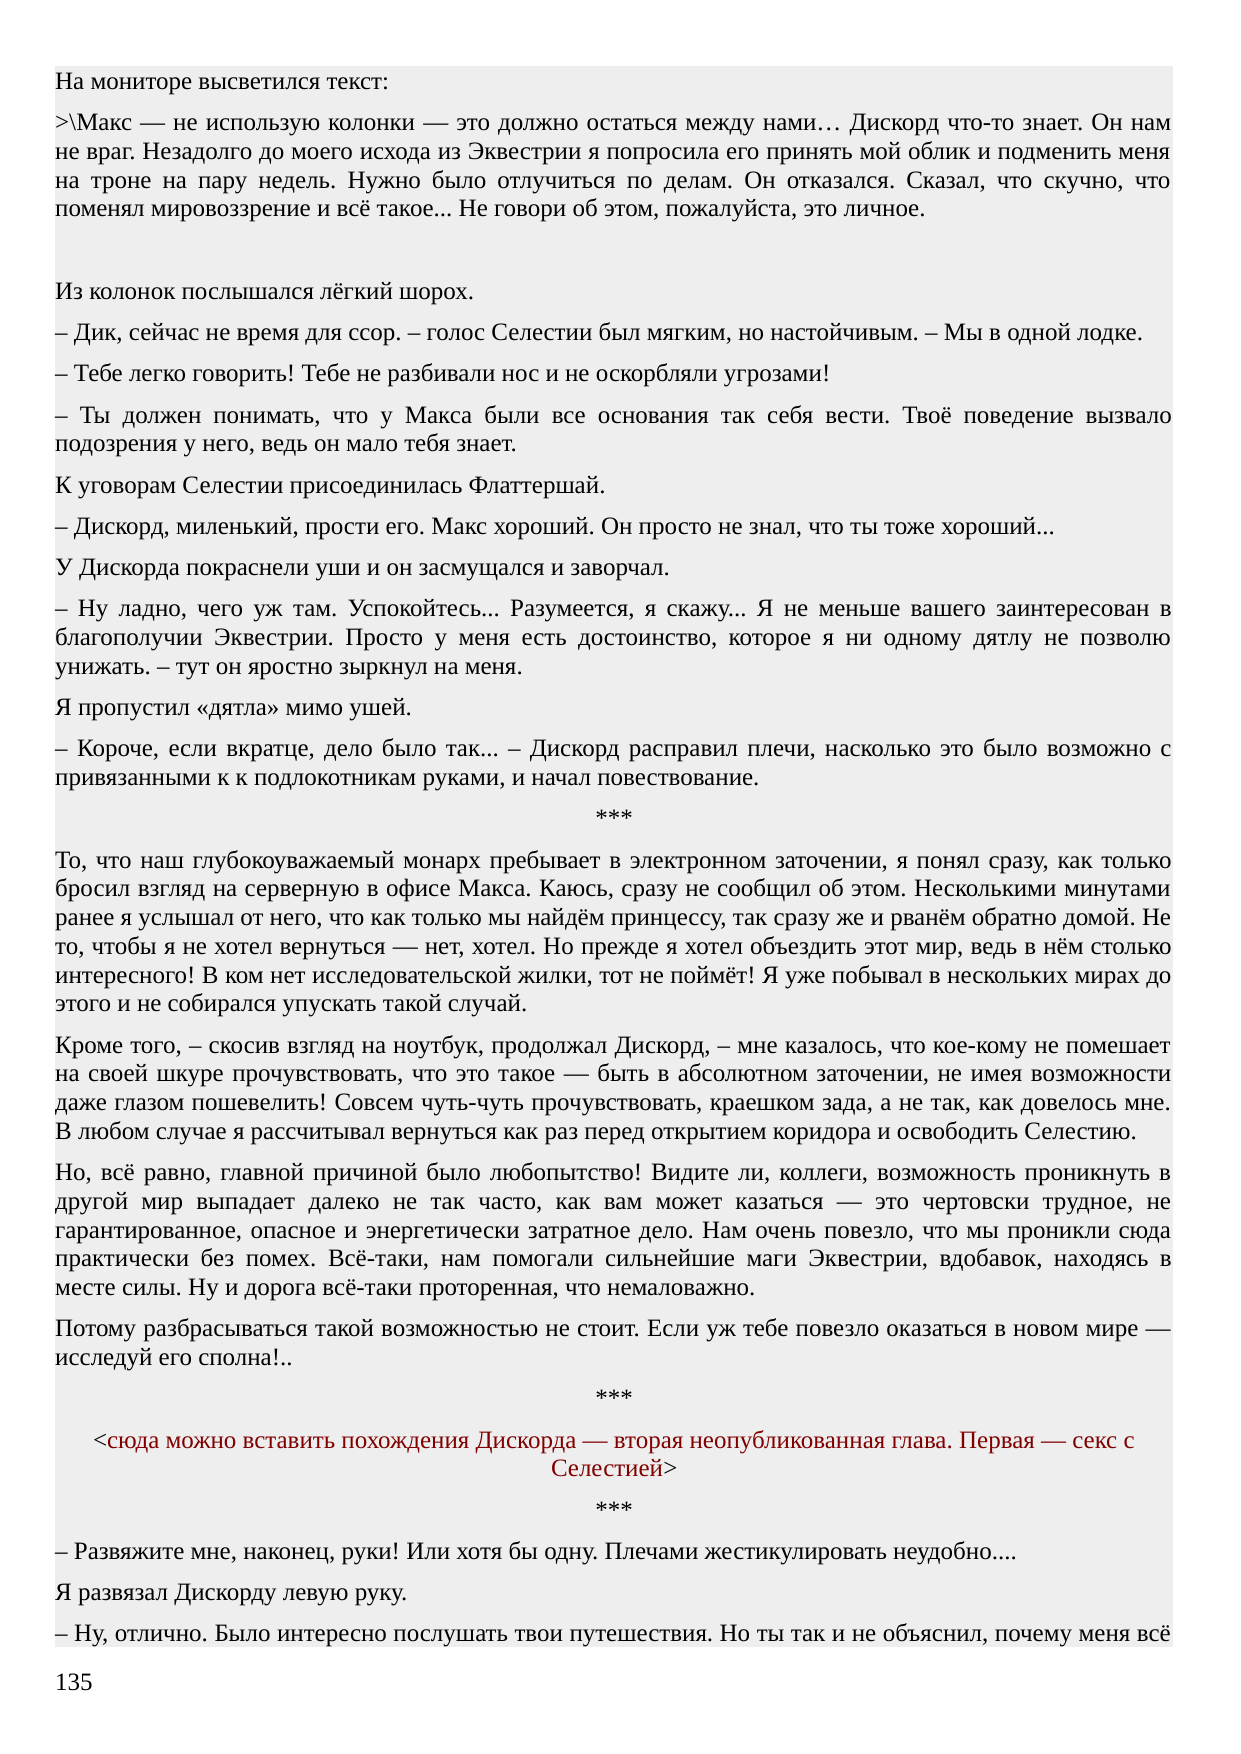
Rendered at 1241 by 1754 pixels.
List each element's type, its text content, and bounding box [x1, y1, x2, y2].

text – Дискорд, миленький, прости его. Макс хороший. Он просто не знал, что ты тоже хороший... [55, 511, 1173, 540]
text *** [55, 803, 1173, 832]
text Кроме того, – скосив взгляд на ноутбук, продолжал Дискорд, – мне казалось, что кое-кому не помешает на своей шкуре прочувствовать, что это такое — быть в абсолютном заточении, не имея возможности даже глазом пошевелить! Совсем чуть-чуть прочувствовать, краешком зада, а не так, как довелось мне. В любом случае я рассчитывал вернуться как раз перед открытием коридора и освободить Селестию. [55, 1030, 1173, 1145]
text <сюда можно вставить похождения Дискорда — вторая неопубликованная глава. Первая — секс с Селестией> [55, 1425, 1173, 1482]
text Я пропустил «дятла» мимо ушей. [55, 692, 1173, 721]
text *** [55, 1495, 1173, 1523]
text На мониторе высветился текст: [55, 66, 1173, 95]
text – Тебе легко говорить! Тебе не разбивали нос и не оскорбляли угрозами! [55, 358, 1173, 387]
text К уговорам Селестии присоединилась Флаттершай. [55, 470, 1173, 498]
text – Ну, отлично. Было интересно послушать твои путешествия. Но ты так и не объяснил, почему меня всё [55, 1618, 1173, 1647]
text – Ну ладно, чего уж там. Успокойтесь... Разумеется, я скажу... Я не меньше вашего заинтересован в благополучии Эквестрии. Просто у меня есть достоинство, которое я ни одному дятлу не позволю унижать. – тут он яростно зыркнул на меня. [55, 593, 1173, 680]
text >\Макс — не использую колонки — это должно остаться между нами… Дискорд что-то знает. Он нам не враг. Незадолго до моего исхода из Эквестрии я попросила его принять мой облик и подменить меня на троне на пару недель. Нужно было отлучиться по делам. Он отказался. Сказал, что скучно, что поменял мировоззрение и всё такое... Не говори об этом, пожалуйста, это личное. [55, 107, 1173, 222]
text То, что наш глубокоуважаемый монарх пребывает в электронном заточении, я понял сразу, как только бросил взгляд на серверную в офисе Макса. Каюсь, сразу не сообщил об этом. Несколькими минутами ранее я услышал от него, что как только мы найдём принцессу, так сразу же и рванём обратно домой. Не то, чтобы я не хотел вернуться — нет, хотел. Но прежде я хотел объездить этот мир, ведь в нём столько интересного! В ком нет исследовательской жилки, тот не поймёт! Я уже побывал в нескольких мирах до этого и не собирался упускать такой случай. [55, 845, 1173, 1017]
text – Короче, если вкратце, дело было так... – Дискорд расправил плечи, насколько это было возможно с привязанными к к подлокотникам руками, и начал повествование. [55, 733, 1173, 791]
text У Дискорда покраснели уши и он засмущался и заворчал. [55, 552, 1173, 581]
text Из колонок послышался лёгкий шорох. [55, 276, 1173, 305]
text *** [55, 1383, 1173, 1412]
text – Развяжите мне, наконец, руки! Или хотя бы одну. Плечами жестикулировать неудобно.... [55, 1536, 1173, 1565]
text – Ты должен понимать, что у Макса были все основания так себя вести. Твоё поведение вызвало подозрения у него, ведь он мало тебя знает. [55, 400, 1173, 457]
text Потому разбрасываться такой возможностью не стоит. Если уж тебе повезло оказаться в новом мире — исследуй его сполна!.. [55, 1313, 1173, 1371]
text – Дик, сейчас не время для ссор. – голос Селестии был мягким, но настойчивым. – Мы в одной лодке. [55, 317, 1173, 346]
text Но, всё равно, главной причиной было любопытство! Видите ли, коллеги, возможность проникнуть в другой мир выпадает далеко не так часто, как вам может казаться — это чертовски трудное, не гарантированное, опасное и энергетически затратное дело. Нам очень повезло, что мы проникли сюда практически без помех. Всё-таки, нам помогали сильнейшие маги Эквестрии, вдобавок, находясь в месте силы. Ну и дорога всё-таки проторенная, что немаловажно. [55, 1157, 1173, 1301]
text Я развязал Дискорду левую руку. [55, 1577, 1173, 1606]
